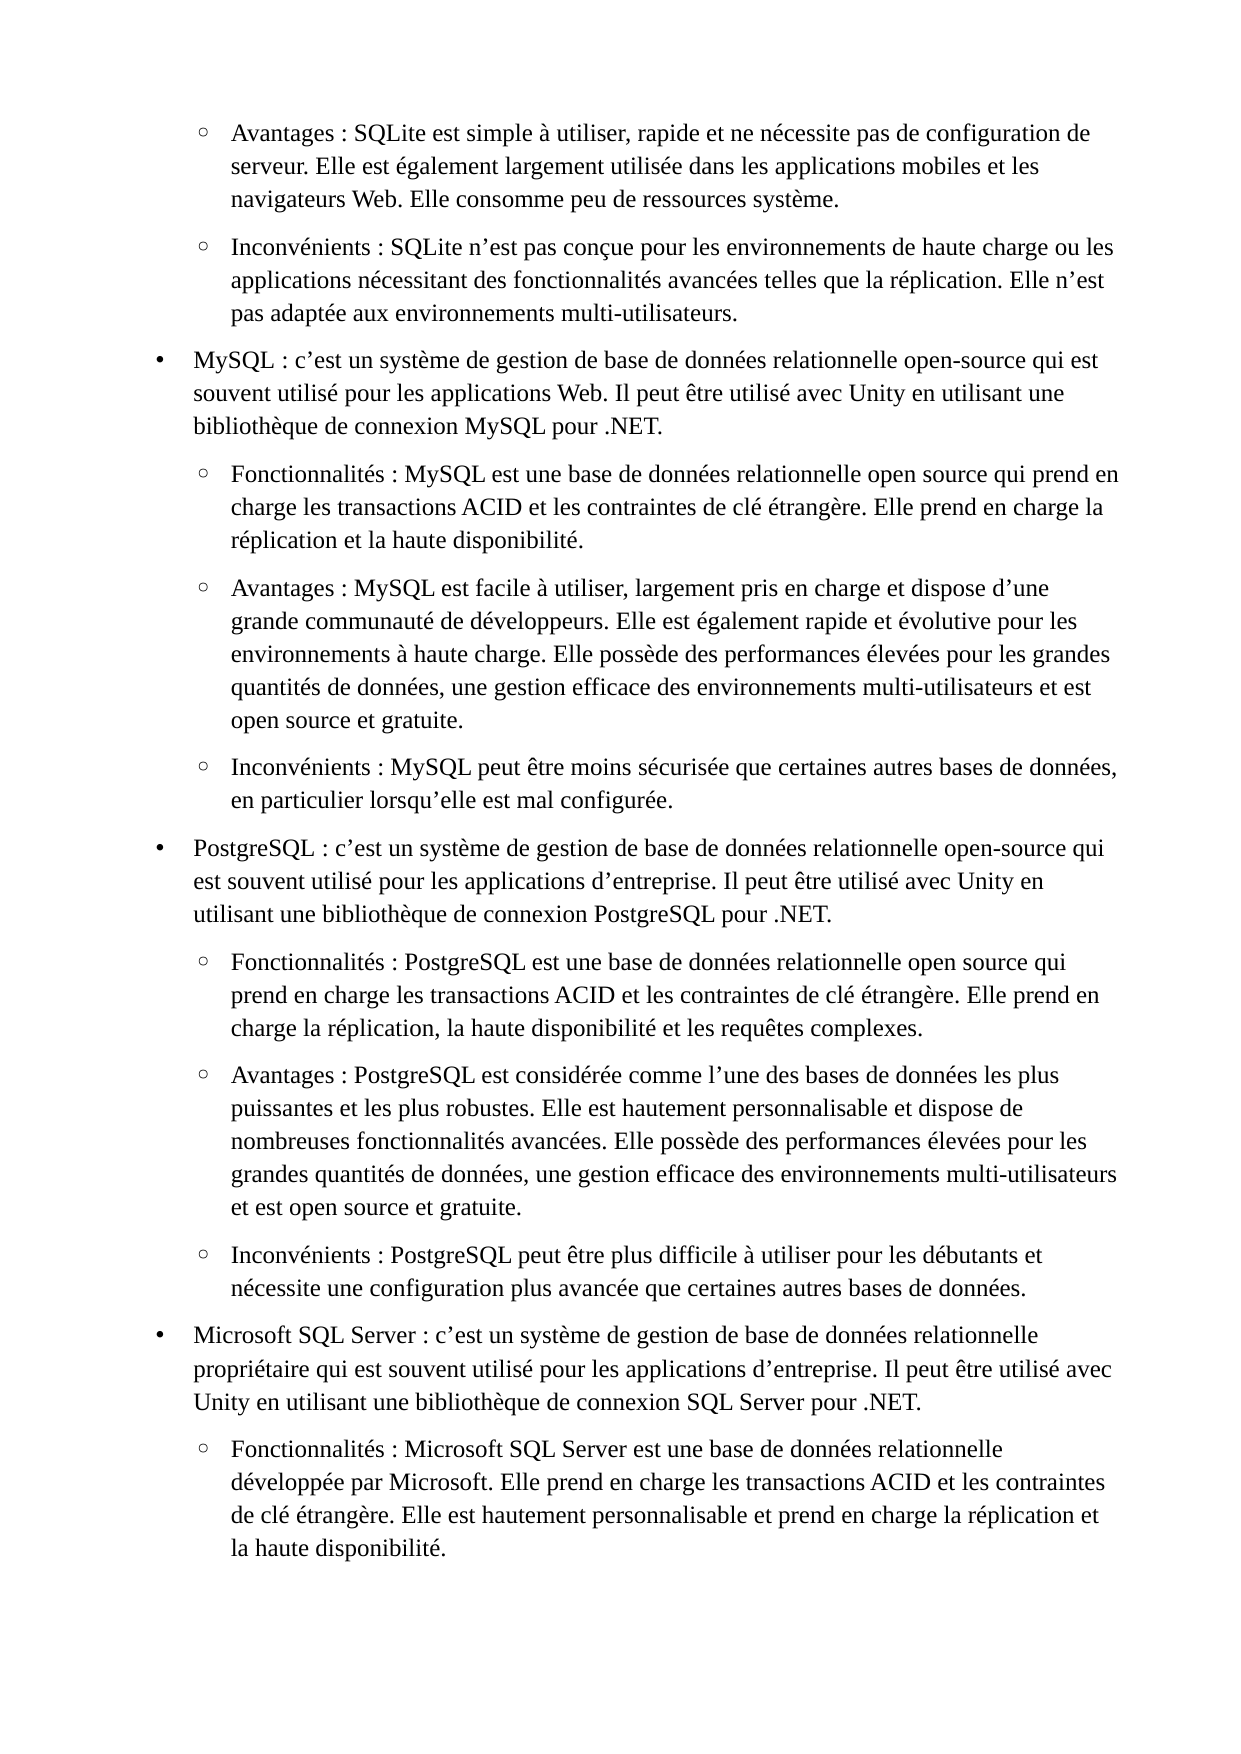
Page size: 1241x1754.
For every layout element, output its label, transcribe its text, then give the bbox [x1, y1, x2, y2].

list Fonctionnalités : MySQL est une base de données relationnelle open source qui prend en charge les transactions ACID et les contraintes de clé étrangère. Elle prend en charge la réplication et la haute disponibilité. [193, 459, 1122, 554]
list MySQL : c’est un système de gestion de base de données relationnelle open-source qui est souvent utilisé pour les applications Web. Il peut être utilisé avec Unity en utilisant une bibliothèque de connexion MySQL pour .NET. [156, 345, 1122, 440]
list Microsoft SQL Server : c’est un système de gestion de base de données relationnelle propriétaire qui est souvent utilisé pour les applications d’entreprise. Il peut être utilisé avec Unity en utilisant une bibliothèque de connexion SQL Server pour .NET. [156, 1321, 1122, 1415]
list Fonctionnalités : PostgreSQL est une base de données relationnelle open source qui prend en charge les transactions ACID et les contraintes de clé étrangère. Elle prend en charge la réplication, la haute disponibilité et les requêtes complexes. [193, 947, 1122, 1041]
list Fonctionnalités : Microsoft SQL Server est une base de données relationnelle développée par Microsoft. Elle prend en charge les transactions ACID et les contraintes de clé étrangère. Elle est hautement personnalisable et prend en charge la réplication et la haute disponibilité. [193, 1434, 1122, 1562]
list Avantages : PostgreSQL est considérée comme l’une des bases de données les plus puissantes et les plus robustes. Elle est hautement personnalisable et dispose de nombreuses fonctionnalités avancées. Elle possède des performances élevées pour les grandes quantités de données, une gestion efficace des environnements multi-utilisateurs et est open source et gratuite. [193, 1060, 1122, 1221]
list Avantages : MySQL est facile à utiliser, largement pris en charge et dispose d’une grande communauté de développeurs. Elle est également rapide et évolutive pour les environnements à haute charge. Elle possède des performances élevées pour les grandes quantités de données, une gestion efficace des environnements multi-utilisateurs et est open source et gratuite. [193, 573, 1122, 733]
list Inconvénients : SQLite n’est pas conçue pour les environnements de haute charge ou les applications nécessitant des fonctionnalités avancées telles que la réplication. Elle n’est pas adaptée aux environnements multi-utilisateurs. [193, 232, 1122, 327]
list Inconvénients : PostgreSQL peut être plus difficile à utiliser pour les débutants et nécessite une configuration plus avancée que certaines autres bases de données. [193, 1240, 1122, 1302]
list PostgreSQL : c’est un système de gestion de base de données relationnelle open-source qui est souvent utilisé pour les applications d’entreprise. Il peut être utilisé avec Unity en utilisant une bibliothèque de connexion PostgreSQL pour .NET. [156, 833, 1122, 928]
list Inconvénients : MySQL peut être moins sécurisée que certaines autres bases de données, en particulier lorsqu’elle est mal configurée. [193, 752, 1122, 814]
list Avantages : SQLite est simple à utiliser, rapide et ne nécessite pas de configuration de serveur. Elle est également largement utilisée dans les applications mobiles et les navigateurs Web. Elle consomme peu de ressources système. [193, 118, 1122, 213]
